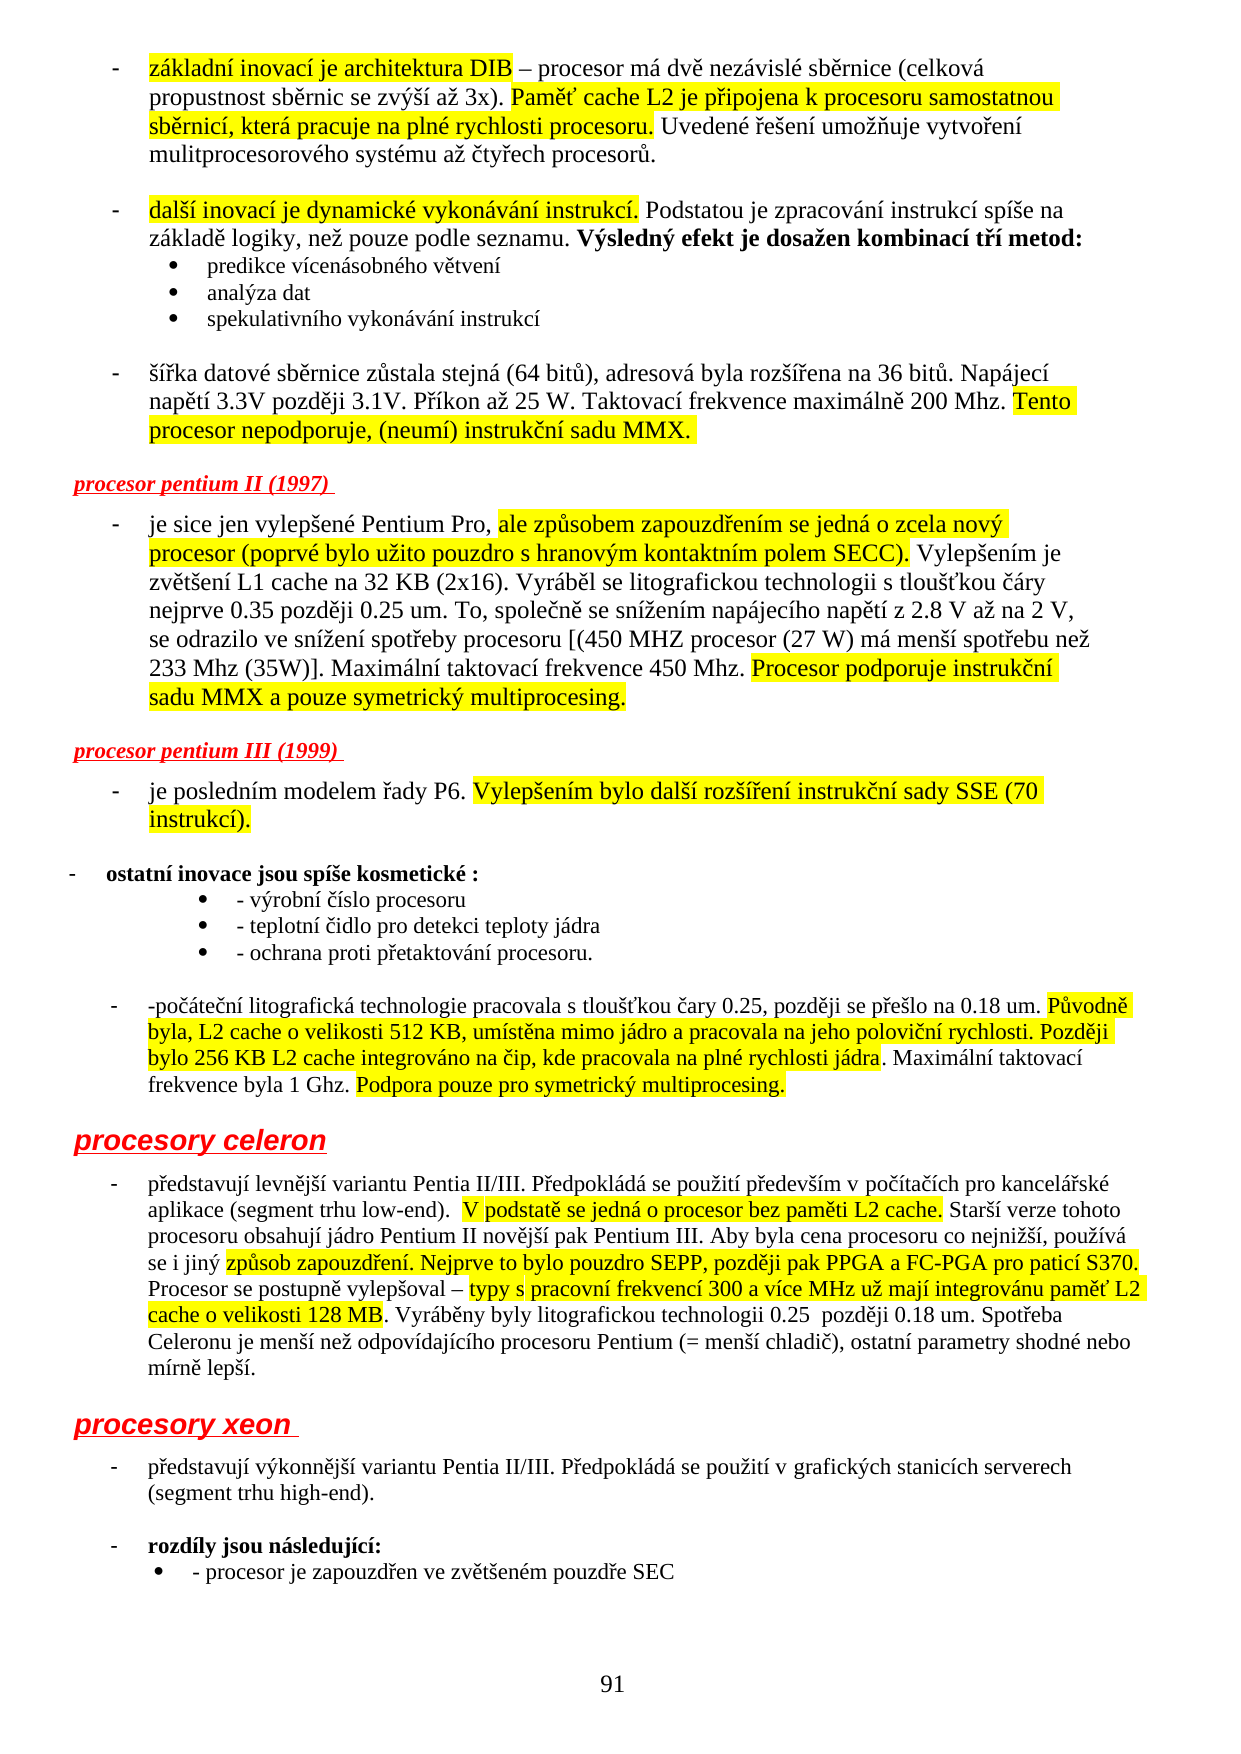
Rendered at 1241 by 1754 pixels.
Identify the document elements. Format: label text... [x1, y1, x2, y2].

list - procesor je zapouzdřen ve zvětšeném pouzdře SEC [154, 1558, 1093, 1585]
text procesory xeon [74, 1407, 1151, 1440]
list šířka datové sběrnice zůstala stejná (64 bitů), adresová byla rozšířena na 36 bitů. Napájecí napětí 3.3V později 3.1V. Příkon až 25 W. Taktovací frekvence maximálně 200 Mhz. Tento procesor nepodporuje, (neumí) instrukční sadu MMX. [133, 358, 1092, 444]
list rozdíly jsou následující: [110, 1532, 1151, 1558]
list je posledním modelem řady P6. Vylepšením bylo další rozšíření instrukční sady SSE (70 instrukcí). [133, 776, 1092, 833]
list - teplotní čidlo pro detekci teploty jádra [199, 912, 1093, 939]
list predikce vícenásobného větvení [169, 252, 1093, 278]
list další inovací je dynamické vykonávání instrukcí. Podstatou je zpracování instrukcí spíše na základě logiky, než pouze podle seznamu. Výsledný efekt je dosažen kombinací tří metod: [133, 194, 1092, 252]
list - výrobní číslo procesoru [199, 886, 1093, 912]
text procesory celeron [74, 1123, 1151, 1157]
list ostatní inovace jsou spíše kosmetické : [90, 860, 1151, 886]
text procesor pentium III (1999) [74, 737, 1151, 763]
list základní inovací je architektura DIB – procesor má dvě nezávislé sběrnice (celková propustnost sběrnic se zvýší až 3x). Paměť cache L2 je připojena k procesoru samostatnou sběrnicí, která pracuje na plné rychlosti procesoru. Uvedené řešení umožňuje vytvoření mulitprocesorového systému až čtyřech procesorů. [133, 53, 1092, 168]
list -počáteční litografická technologie pracovala s tloušťkou čary 0.25, později se přešlo na 0.18 um. Původně byla, L2 cache o velikosti 512 KB, umístěna mimo jádro a pracovala na jeho poloviční rychlosti. Později bylo 256 KB L2 cache integrováno na čip, kde pracovala na plné rychlosti jádra. Maximální taktovací frekvence byla 1 Ghz. Podpora pouze pro symetrický multiprocesing. [110, 992, 1151, 1097]
list je sice jen vylepšené Pentium Pro, ale způsobem zapouzdřením se jedná o zcela nový procesor (poprvé bylo užito pouzdro s hranovým kontaktním polem SECC). Vylepšením je zvětšení L1 cache na 32 KB (2x16). Vyráběl se litografickou technologii s tloušťkou čáry nejprve 0.35 později 0.25 um. To, společně se snížením napájecího napětí z 2.8 V až na 2 V, se odrazilo ve snížení spotřeby procesoru [(450 MHZ procesor (27 W) má menší spotřebu než 233 Mhz (35W)]. Maximální taktovací frekvence 450 Mhz. Procesor podporuje instrukční sadu MMX a pouze symetrický multiprocesing. [133, 509, 1092, 711]
list analýza dat [169, 278, 1093, 305]
list - ochrana proti přetaktování procesoru. [199, 939, 1093, 965]
list spekulativního vykonávání instrukcí [169, 305, 1093, 331]
list představují levnější variantu Pentia II/III. Předpokládá se použití především v počítačích pro kancelářské aplikace (segment trhu low-end). V podstatě se jedná o procesor bez paměti L2 cache. Starší verze tohoto procesoru obsahují jádro Pentium II novější pak Pentium III. Aby byla cena procesoru co nejnižší, používá se i jiný způsob zapouzdření. Nejprve to bylo pouzdro SEPP, později pak PPGA a FC-PGA pro paticí S370. Procesor se postupně vylepšoval – typy s pracovní frekvencí 300 a více MHz už mají integrovánu paměť L2 cache o velikosti 128 MB. Vyráběny byly litografickou technologii 0.25 později 0.18 um. Spotřeba Celeronu je menší než odpovídajícího procesoru Pentium (= menší chladič), ostatní parametry shodné nebo mírně lepší. [110, 1169, 1151, 1380]
text procesor pentium II (1997) [74, 470, 1151, 497]
list představují výkonnější variantu Pentia II/III. Předpokládá se použití v grafických stanicích serverech (segment trhu high-end). [110, 1453, 1151, 1506]
